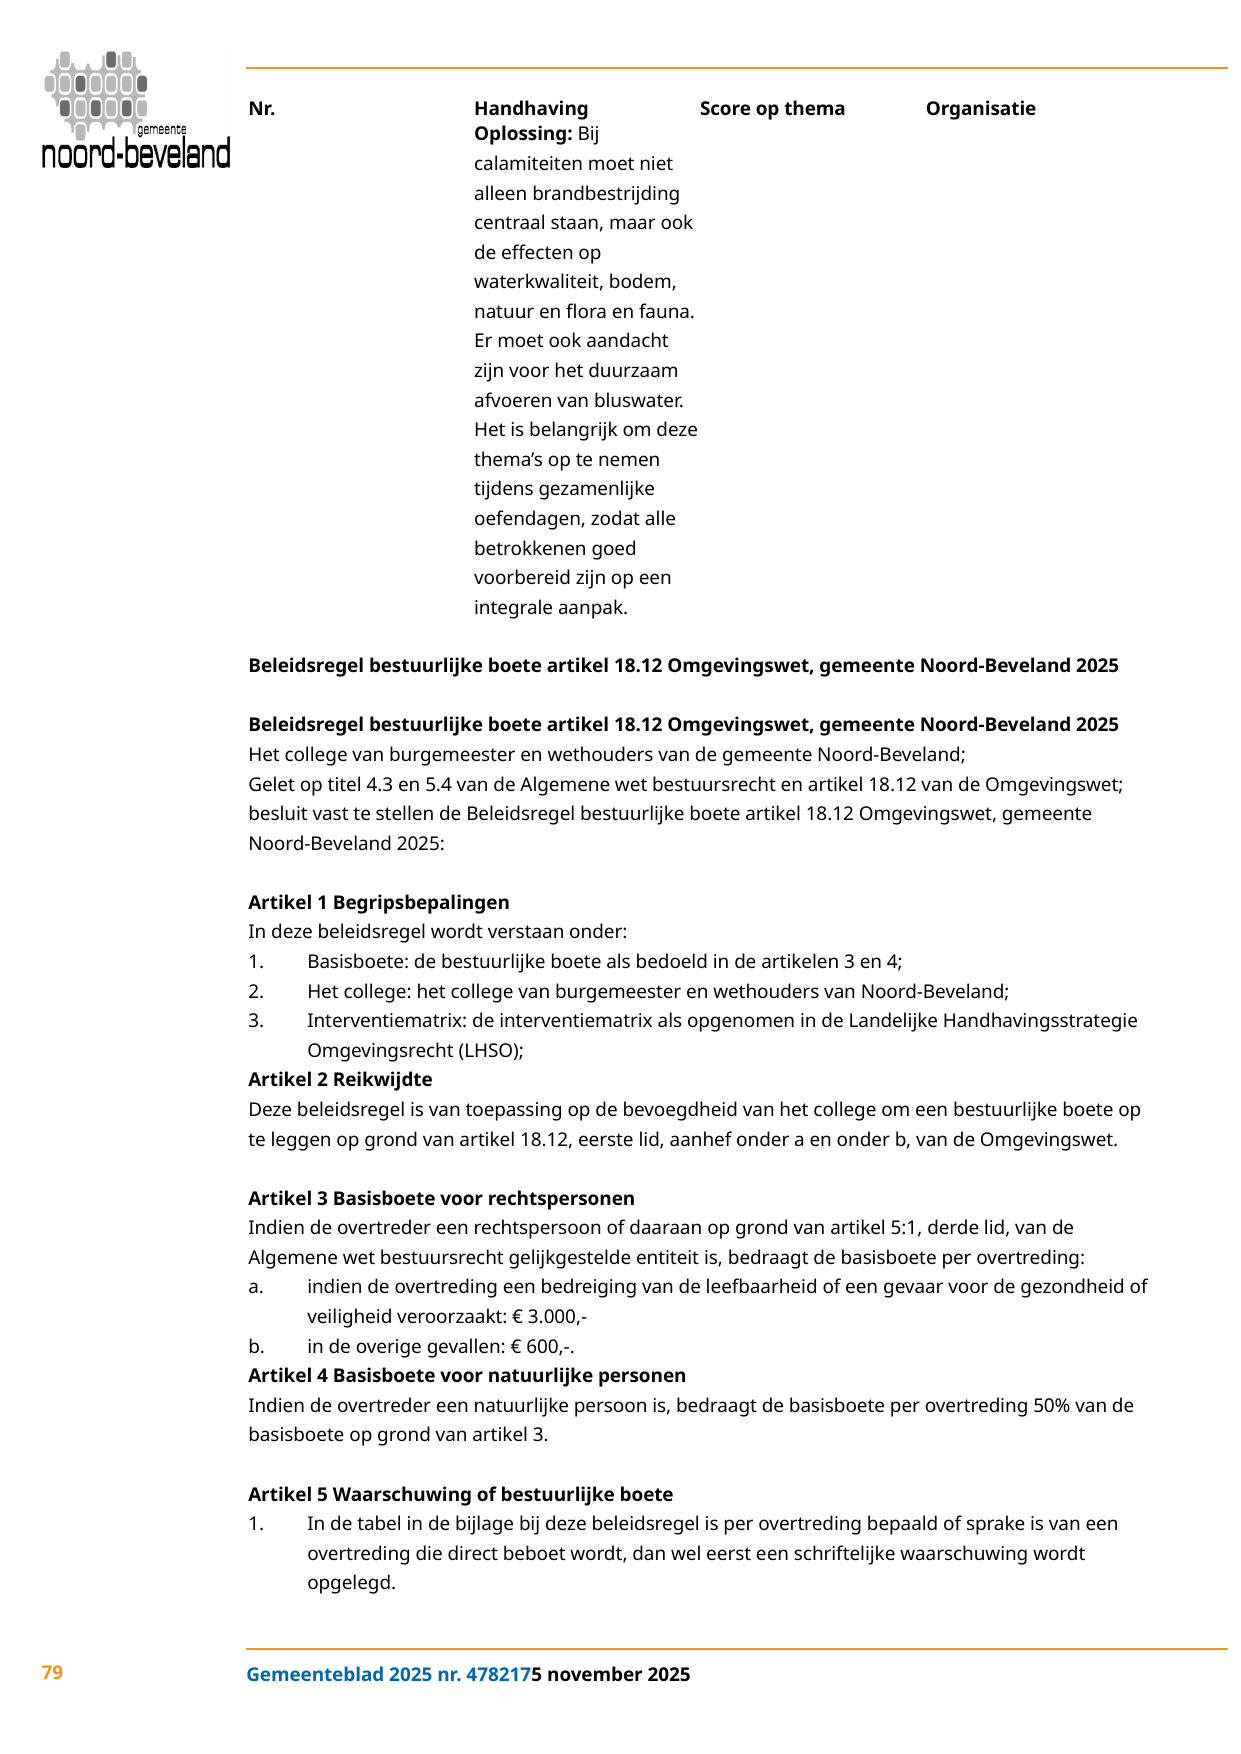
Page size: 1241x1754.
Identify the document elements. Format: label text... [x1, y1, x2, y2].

table_header Score op thema [700, 95, 926, 121]
text Artikel 5 Waarschuwing of bestuurlijke boete [248, 1481, 1152, 1506]
text Het college van burgemeester en wethouders van de gemeente Noord-Beveland; [248, 741, 1152, 767]
table_cell [926, 121, 1152, 619]
table_header Handhaving [474, 95, 700, 121]
text Indien de overtreder een rechtspersoon of daaraan op grond van artikel 5:1, derde lid, van de Algemene wet bestuursrecht gelijkgestelde entiteit is, bedraagt de basisboete per overtreding: [248, 1214, 1152, 1270]
text In deze beleidsregel wordt verstaan onder: [248, 919, 1152, 944]
list in de overige gevallen: € 600,-. [248, 1333, 1152, 1358]
list Interventiematrix: de interventiematrix als opgenomen in de Landelijke Handhavingsstrategie Omgevingsrecht (LHSO); [248, 1007, 1152, 1063]
text Gelet op titel 4.3 en 5.4 van de Algemene wet bestuursrecht en artikel 18.12 van de Omgevingswet; [248, 771, 1152, 796]
text Artikel 1 Begripsbepalingen [248, 889, 1152, 915]
text Beleidsregel bestuurlijke boete artikel 18.12 Omgevingswet, gemeente Noord-Beveland 2025 [248, 712, 1152, 737]
table_cell [248, 121, 474, 619]
picture [41, 47, 231, 172]
text besluit vast te stellen de Beleidsregel bestuurlijke boete artikel 18.12 Omgevingswet, gemeente Noord-Beveland 2025: [248, 800, 1152, 856]
list Basisboete: de bestuurlijke boete als bedoeld in de artikelen 3 en 4; [248, 948, 1152, 974]
list indien de overtreding een bedreiging van de leefbaarheid of een gevaar voor de gezondheid of veiligheid veroorzaakt: € 3.000,- [248, 1274, 1152, 1329]
table_header Nr. [248, 95, 474, 121]
table_cell Oplossing: Bij calamiteiten moet niet alleen brandbestrijding centraal staan, maar ook de effecten op waterkwaliteit, bodem, natuur en flora en fauna. Er moet ook aandacht zijn voor het duurzaam afvoeren van bluswater. Het is belangrijk om deze thema’s op te nemen tijdens gezamenlijke oefendagen, zodat alle betrokkenen goed voorbereid zijn op een integrale aanpak. [474, 121, 700, 619]
list In de tabel in de bijlage bij deze beleidsregel is per overtreding bepaald of sprake is van een overtreding die direct beboet wordt, dan wel eerst een schriftelijke waarschuwing wordt opgelegd. [248, 1510, 1152, 1595]
text Artikel 2 Reikwijdte [248, 1067, 1152, 1092]
table_cell [700, 121, 926, 619]
text Beleidsregel bestuurlijke boete artikel 18.12 Omgevingswet, gemeente Noord-Beveland 2025 [248, 652, 1152, 678]
text Indien de overtreder een natuurlijke persoon is, bedraagt de basisboete per overtreding 50% van de basisboete op grond van artikel 3. [248, 1392, 1152, 1447]
table_header Organisatie [926, 95, 1152, 121]
text Deze beleidsregel is van toepassing op de bevoegdheid van het college om een bestuurlijke boete op te leggen op grond van artikel 18.12, eerste lid, aanhef onder a en onder b, van de Omgevingswet. [248, 1096, 1152, 1151]
text Artikel 4 Basisboete voor natuurlijke personen [248, 1362, 1152, 1388]
list Het college: het college van burgemeester en wethouders van Noord-Beveland; [248, 978, 1152, 1003]
text Artikel 3 Basisboete voor rechtspersonen [248, 1185, 1152, 1211]
